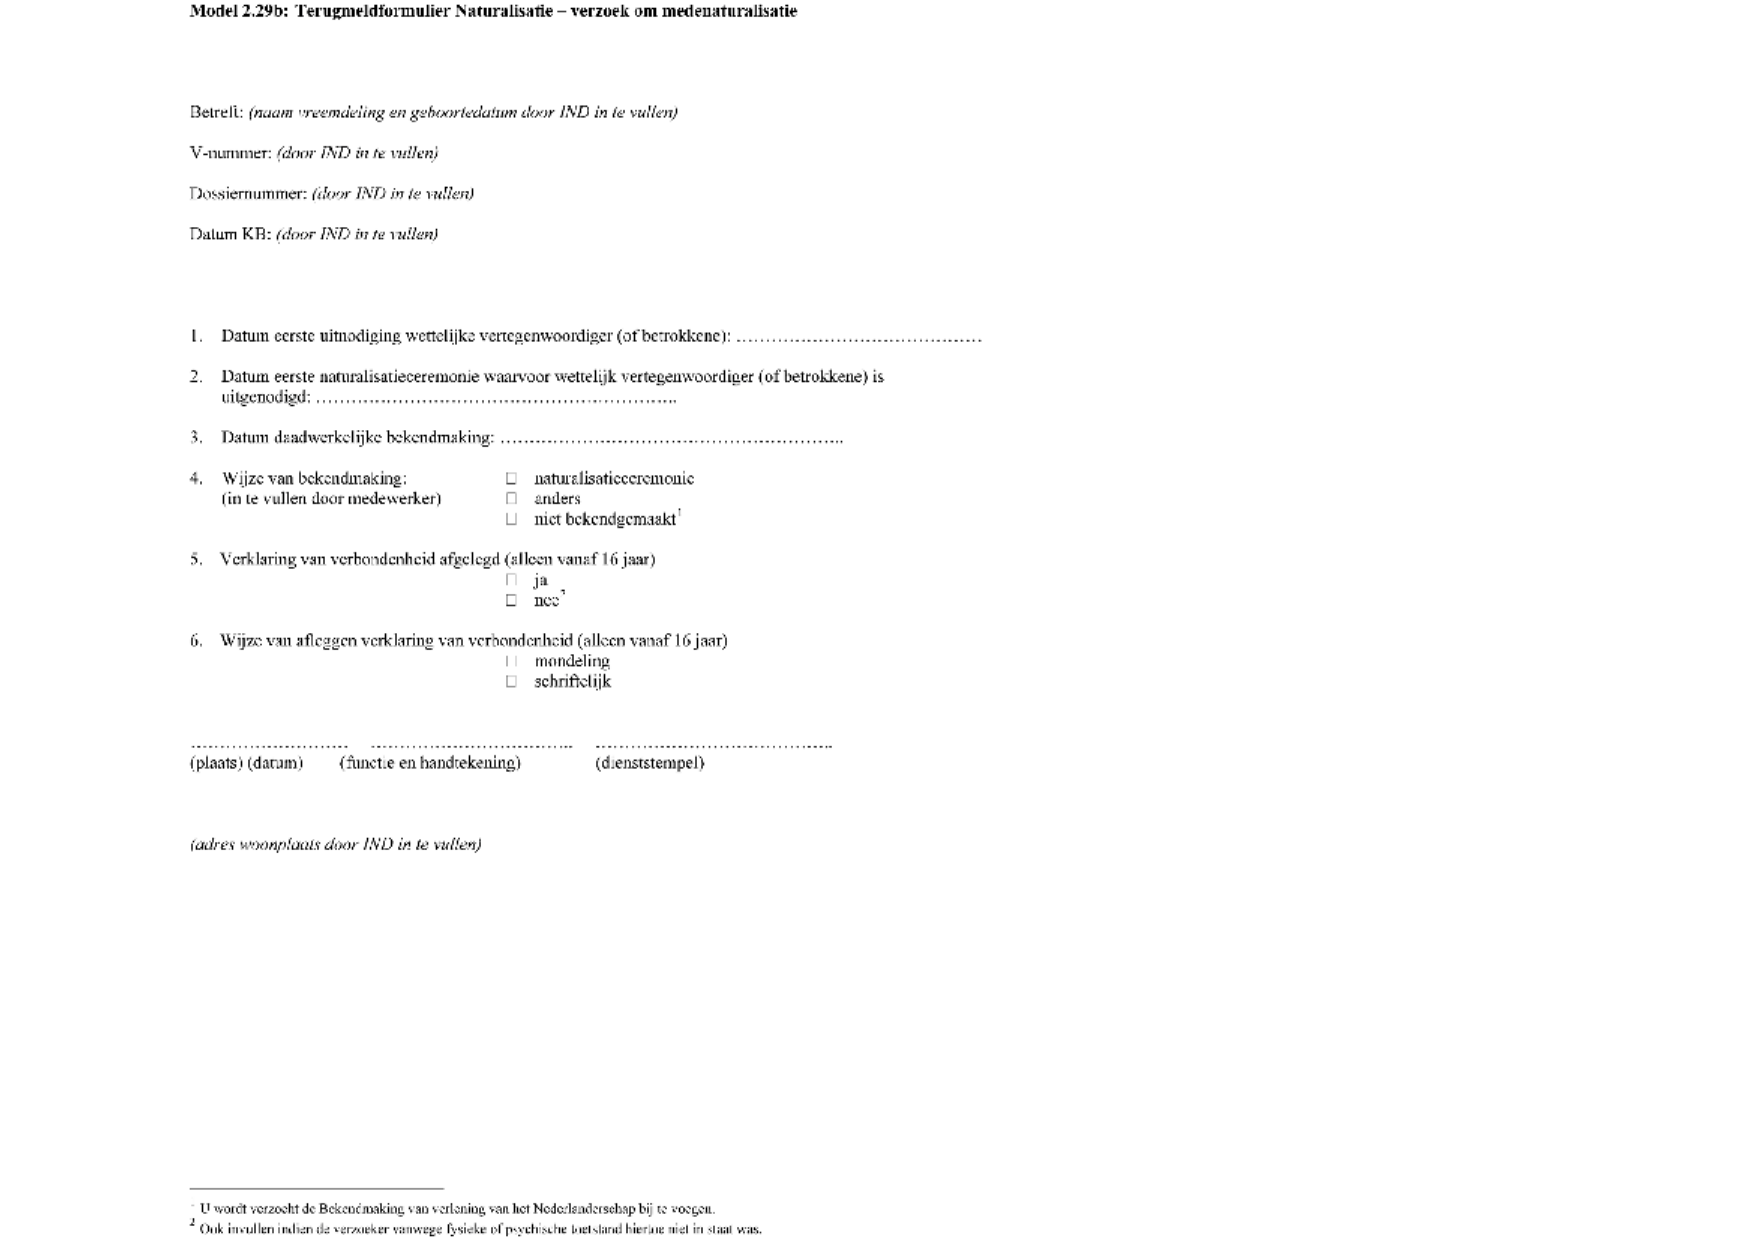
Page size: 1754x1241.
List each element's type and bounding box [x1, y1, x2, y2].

picture [187, 0, 1065, 1241]
